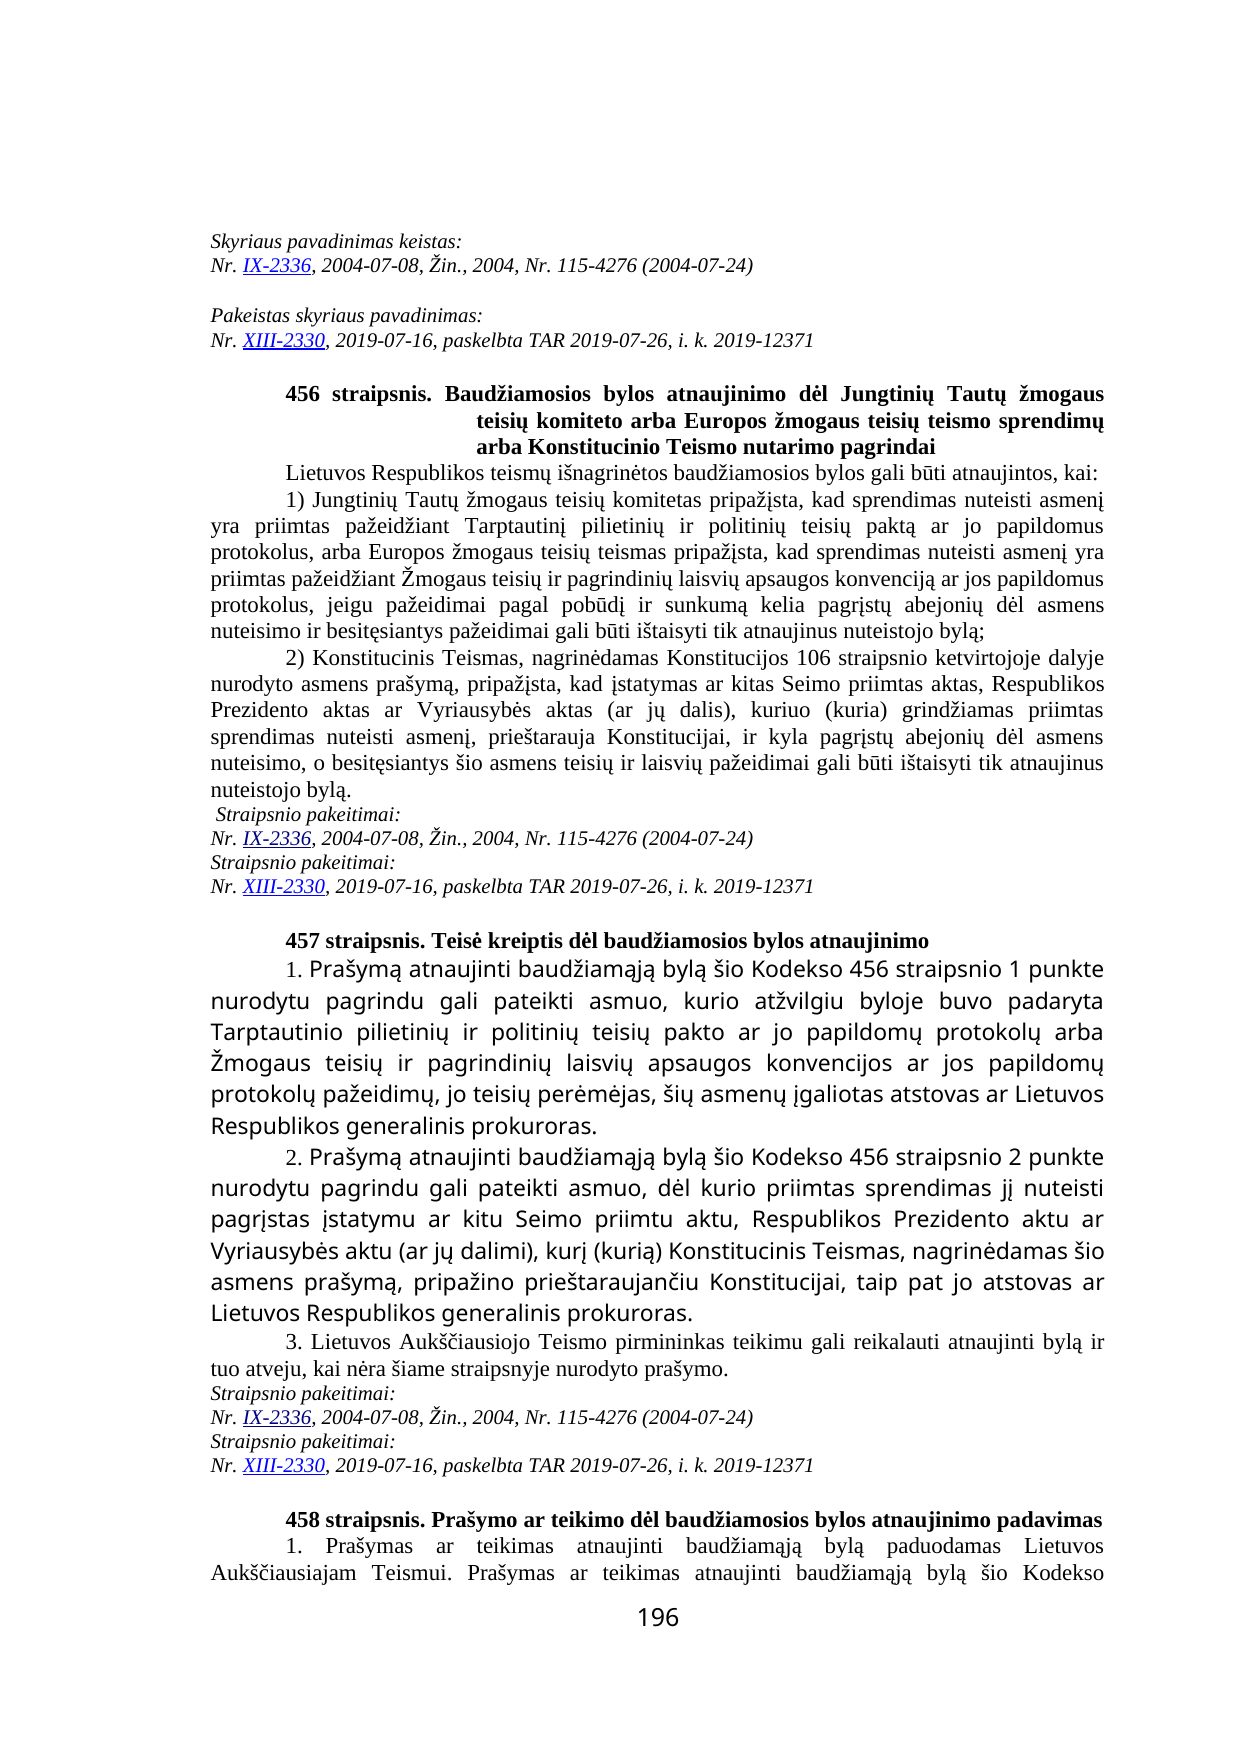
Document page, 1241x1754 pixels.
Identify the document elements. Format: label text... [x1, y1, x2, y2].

text 458 straipsnis. Prašymo ar teikimo dėl baudžiamosios bylos atnaujinimo padavimas [285, 1506, 1105, 1532]
text Nr. XIII-2330, 2019-07-16, paskelbta TAR 2019-07-26, i. k. 2019-12371 [210, 874, 1105, 898]
text Lietuvos Respublikos teismų išnagrinėtos baudžiamosios bylos gali būti atnaujintos, kai: [210, 459, 1105, 486]
text 457 straipsnis. Teisė kreiptis dėl baudžiamosios bylos atnaujinimo [210, 927, 1105, 953]
text Straipsnio pakeitimai: [210, 1381, 1105, 1405]
text Skyriaus pavadinimas keistas: [210, 229, 1105, 253]
text Nr. IX-2336, 2004-07-08, Žin., 2004, Nr. 115-4276 (2004-07-24) [210, 826, 1105, 850]
text Nr. XIII-2330, 2019-07-16, paskelbta TAR 2019-07-26, i. k. 2019-12371 [210, 1453, 1105, 1477]
text 3. Lietuvos Aukščiausiojo Teismo pirmininkas teikimu gali reikalauti atnaujinti bylą ir tuo atveju, kai nėra šiame straipsnyje nurodyto prašymo. [210, 1328, 1105, 1381]
text Nr. XIII-2330, 2019-07-16, paskelbta TAR 2019-07-26, i. k. 2019-12371 [210, 327, 1105, 352]
text Straipsnio pakeitimai: [210, 1429, 1105, 1453]
text Nr. IX-2336, 2004-07-08, Žin., 2004, Nr. 115-4276 (2004-07-24) [210, 1405, 1105, 1429]
text 2) Konstitucinis Teismas, nagrinėdamas Konstitucijos 106 straipsnio ketvirtojoje dalyje nurodyto asmens prašymą, pripažįsta, kad įstatymas ar kitas Seimo priimtas aktas, Respublikos Prezidento aktas ar Vyriausybės aktas (ar jų dalis), kuriuo (kuria) grindžiamas priimtas sprendimas nuteisti asmenį, prieštarauja Konstitucijai, ir kyla pagrįstų abejonių dėl asmens nuteisimo, o besitęsiantys šio asmens teisių ir laisvių pažeidimai gali būti ištaisyti tik atnaujinus nuteistojo bylą. [210, 644, 1105, 802]
text 1. Prašymą atnaujinti baudžiamąją bylą šio Kodekso 456 straipsnio 1 punkte nurodytu pagrindu gali pateikti asmuo, kurio atžvilgiu byloje buvo padaryta Tarptautinio pilietinių ir politinių teisių pakto ar jo papildomų protokolų arba Žmogaus teisių ir pagrindinių laisvių apsaugos konvencijos ar jos papildomų protokolų pažeidimų, jo teisių perėmėjas, šių asmenų įgaliotas atstovas ar Lietuvos Respublikos generalinis prokuroras. [210, 953, 1105, 1141]
text Nr. IX-2336, 2004-07-08, Žin., 2004, Nr. 115-4276 (2004-07-24) [210, 253, 1105, 277]
text 1) Jungtinių Tautų žmogaus teisių komitetas pripažįsta, kad sprendimas nuteisti asmenį yra priimtas pažeidžiant Tarptautinį pilietinių ir politinių teisių paktą ar jo papildomus protokolus, arba Europos žmogaus teisių teismas pripažįsta, kad sprendimas nuteisti asmenį yra priimtas pažeidžiant Žmogaus teisių ir pagrindinių laisvių apsaugos konvenciją ar jos papildomus protokolus, jeigu pažeidimai pagal pobūdį ir sunkumą kelia pagrįstų abejonių dėl asmens nuteisimo ir besitęsiantys pažeidimai gali būti ištaisyti tik atnaujinus nuteistojo bylą; [210, 486, 1105, 644]
text 456 straipsnis. Baudžiamosios bylos atnaujinimo dėl Jungtinių Tautų žmogaus teisių komiteto arba Europos žmogaus teisių teismo sprendimų arba Konstitucinio Teismo nutarimo pagrindai [285, 380, 1105, 459]
text Straipsnio pakeitimai: [210, 850, 1105, 874]
text 1. Prašymas ar teikimas atnaujinti baudžiamąją bylą paduodamas Lietuvos Aukščiausiajam Teismui. Prašymas ar teikimas atnaujinti baudžiamąją bylą šio Kodekso [210, 1532, 1105, 1585]
text Pakeistas skyriaus pavadinimas: [210, 303, 1105, 327]
text 2. Prašymą atnaujinti baudžiamąją bylą šio Kodekso 456 straipsnio 2 punkte nurodytu pagrindu gali pateikti asmuo, dėl kurio priimtas sprendimas jį nuteisti pagrįstas įstatymu ar kitu Seimo priimtu aktu, Respublikos Prezidento aktu ar Vyriausybės aktu (ar jų dalimi), kurį (kurią) Konstitucinis Teismas, nagrinėdamas šio asmens prašymą, pripažino prieštaraujančiu Konstitucijai, taip pat jo atstovas ar Lietuvos Respublikos generalinis prokuroras. [210, 1141, 1105, 1328]
text Straipsnio pakeitimai: [210, 802, 1105, 826]
